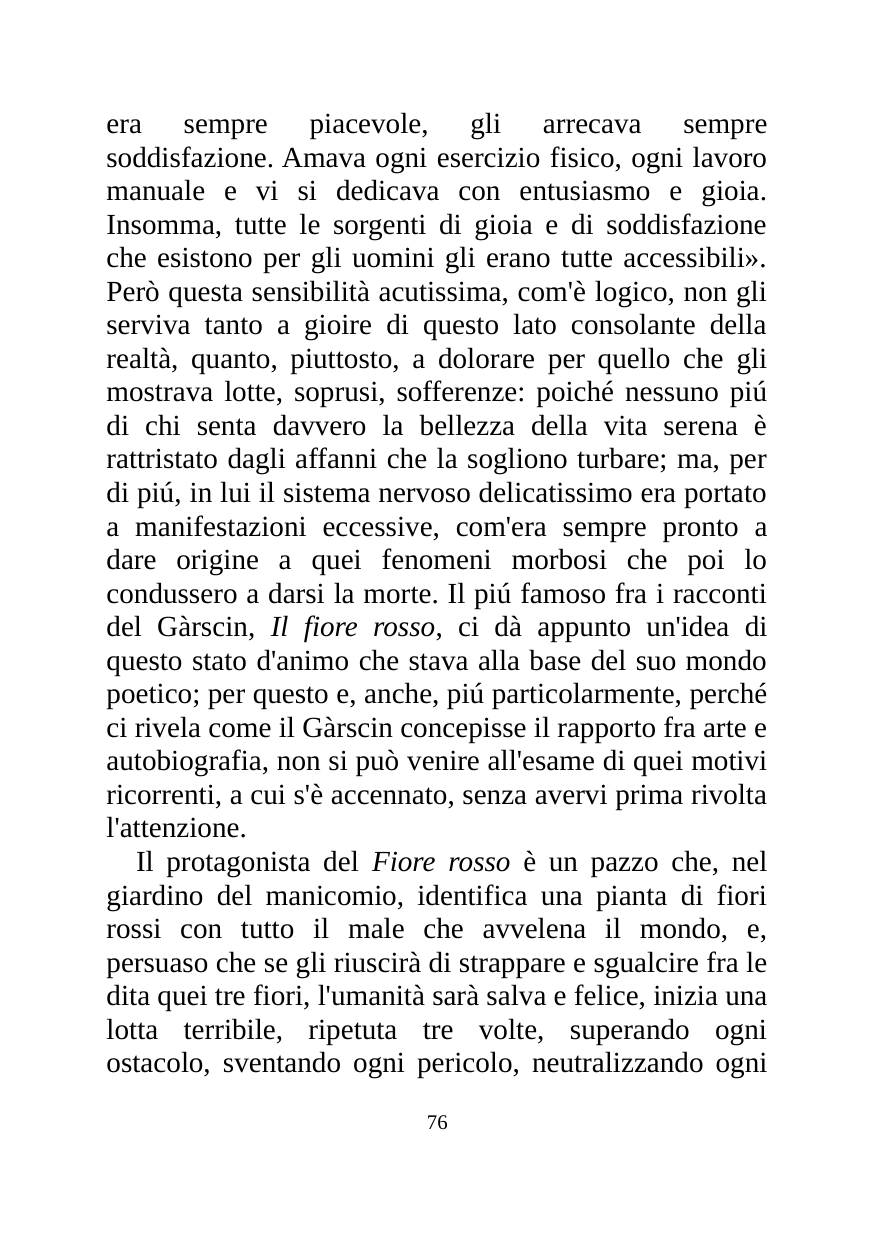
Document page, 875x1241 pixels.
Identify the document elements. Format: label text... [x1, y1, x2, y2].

text Il protagonista del Fiore rosso è un pazzo che, nel giardino del manicomio, identifica una pianta di fiori rossi con tutto il male che avvelena il mondo, e, persuaso che se gli riuscirà di strappare e sgualcire fra le dita quei tre fiori, l'umanità sarà salva e felice, inizia una lotta terribile, ripetuta tre volte, superando ogni ostacolo, sventando ogni pericolo, neutralizzando ogni [106, 844, 768, 1079]
text era sempre piacevole, gli arrecava sempre soddisfazione. Amava ogni esercizio fisico, ogni lavoro manuale e vi si dedicava con entusiasmo e gioia. Insomma, tutte le sorgenti di gioia e di soddisfazione che esistono per gli uomini gli erano tutte accessibili». Però questa sensibilità acutissima, com'è logico, non gli serviva tanto a gioire di questo lato consolante della realtà, quanto, piuttosto, a dolorare per quello che gli mostrava lotte, soprusi, sofferenze: poiché nessuno piú di chi senta davvero la bellezza della vita serena è rattristato dagli affanni che la sogliono turbare; ma, per di piú, in lui il sistema nervoso delicatissimo era portato a manifestazioni eccessive, com'era sempre pronto a dare origine a quei fenomeni morbosi che poi lo condussero a darsi la morte. Il piú famoso fra i racconti del Gàrscin, Il fiore rosso, ci dà appunto un'idea di questo stato d'animo che stava alla base del suo mondo poetico; per questo e, anche, piú particolarmente, perché ci rivela come il Gàrscin concepisse il rapporto fra arte e autobiografia, non si può venire all'esame di quei motivi ricorrenti, a cui s'è accennato, senza avervi prima rivolta l'attenzione. [106, 106, 768, 844]
